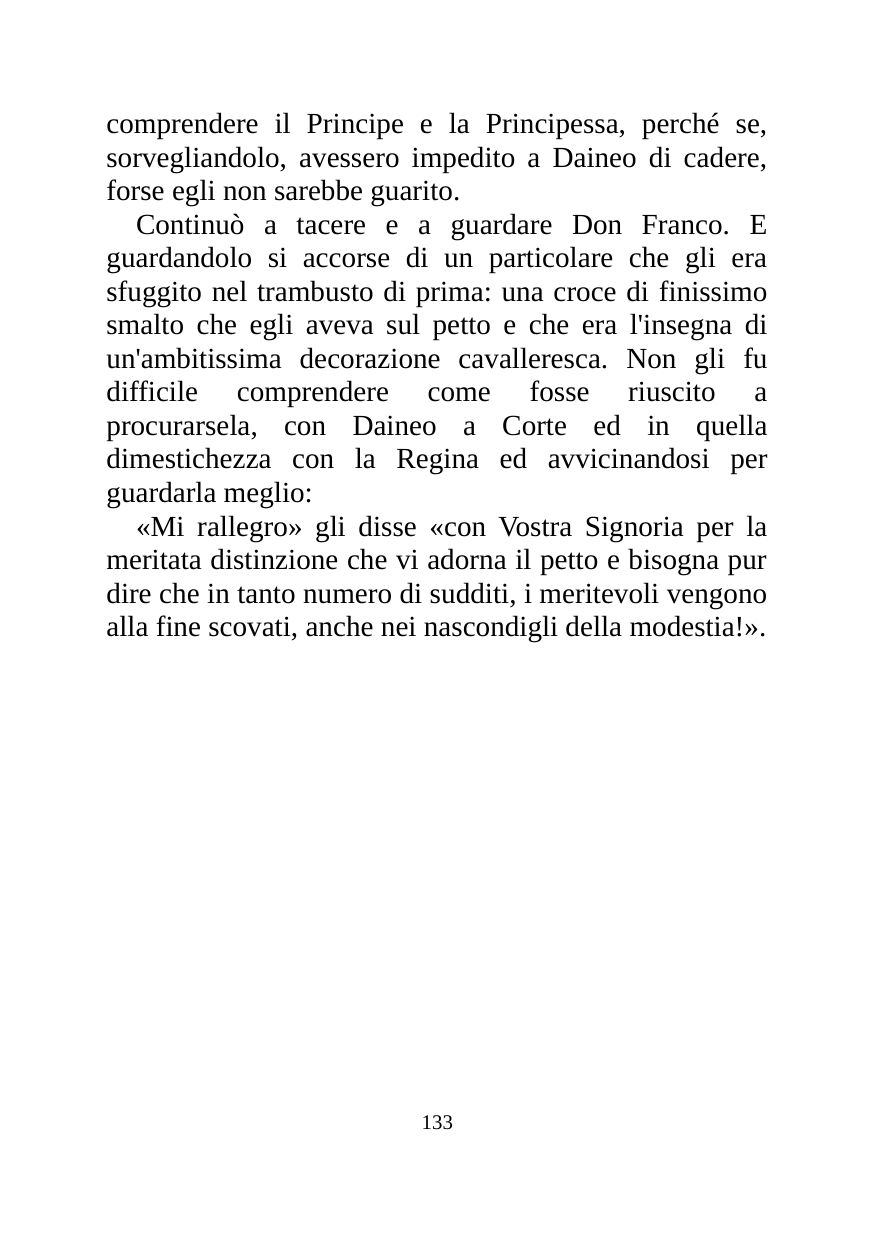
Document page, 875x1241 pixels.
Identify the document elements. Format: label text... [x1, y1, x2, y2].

text Continuò a tacere e a guardare Don Franco. E guardandolo si accorse di un particolare che gli era sfuggito nel trambusto di prima: una croce di finissimo smalto che egli aveva sul petto e che era l'insegna di un'ambitissima decorazione cavalleresca. Non gli fu difficile comprendere come fosse riuscito a procurarsela, con Daineo a Corte ed in quella dimestichezza con la Regina ed avvicinandosi per guardarla meglio: [106, 207, 768, 509]
text comprendere il Principe e la Principessa, perché se, sorvegliandolo, avessero impedito a Daineo di cadere, forse egli non sarebbe guarito. [106, 106, 768, 207]
text «Mi rallegro» gli disse «con Vostra Signoria per la meritata distinzione che vi adorna il petto e bisogna pur dire che in tanto numero di sudditi, i meritevoli vengono alla fine scovati, anche nei nascondigli della modestia!». [106, 509, 768, 643]
